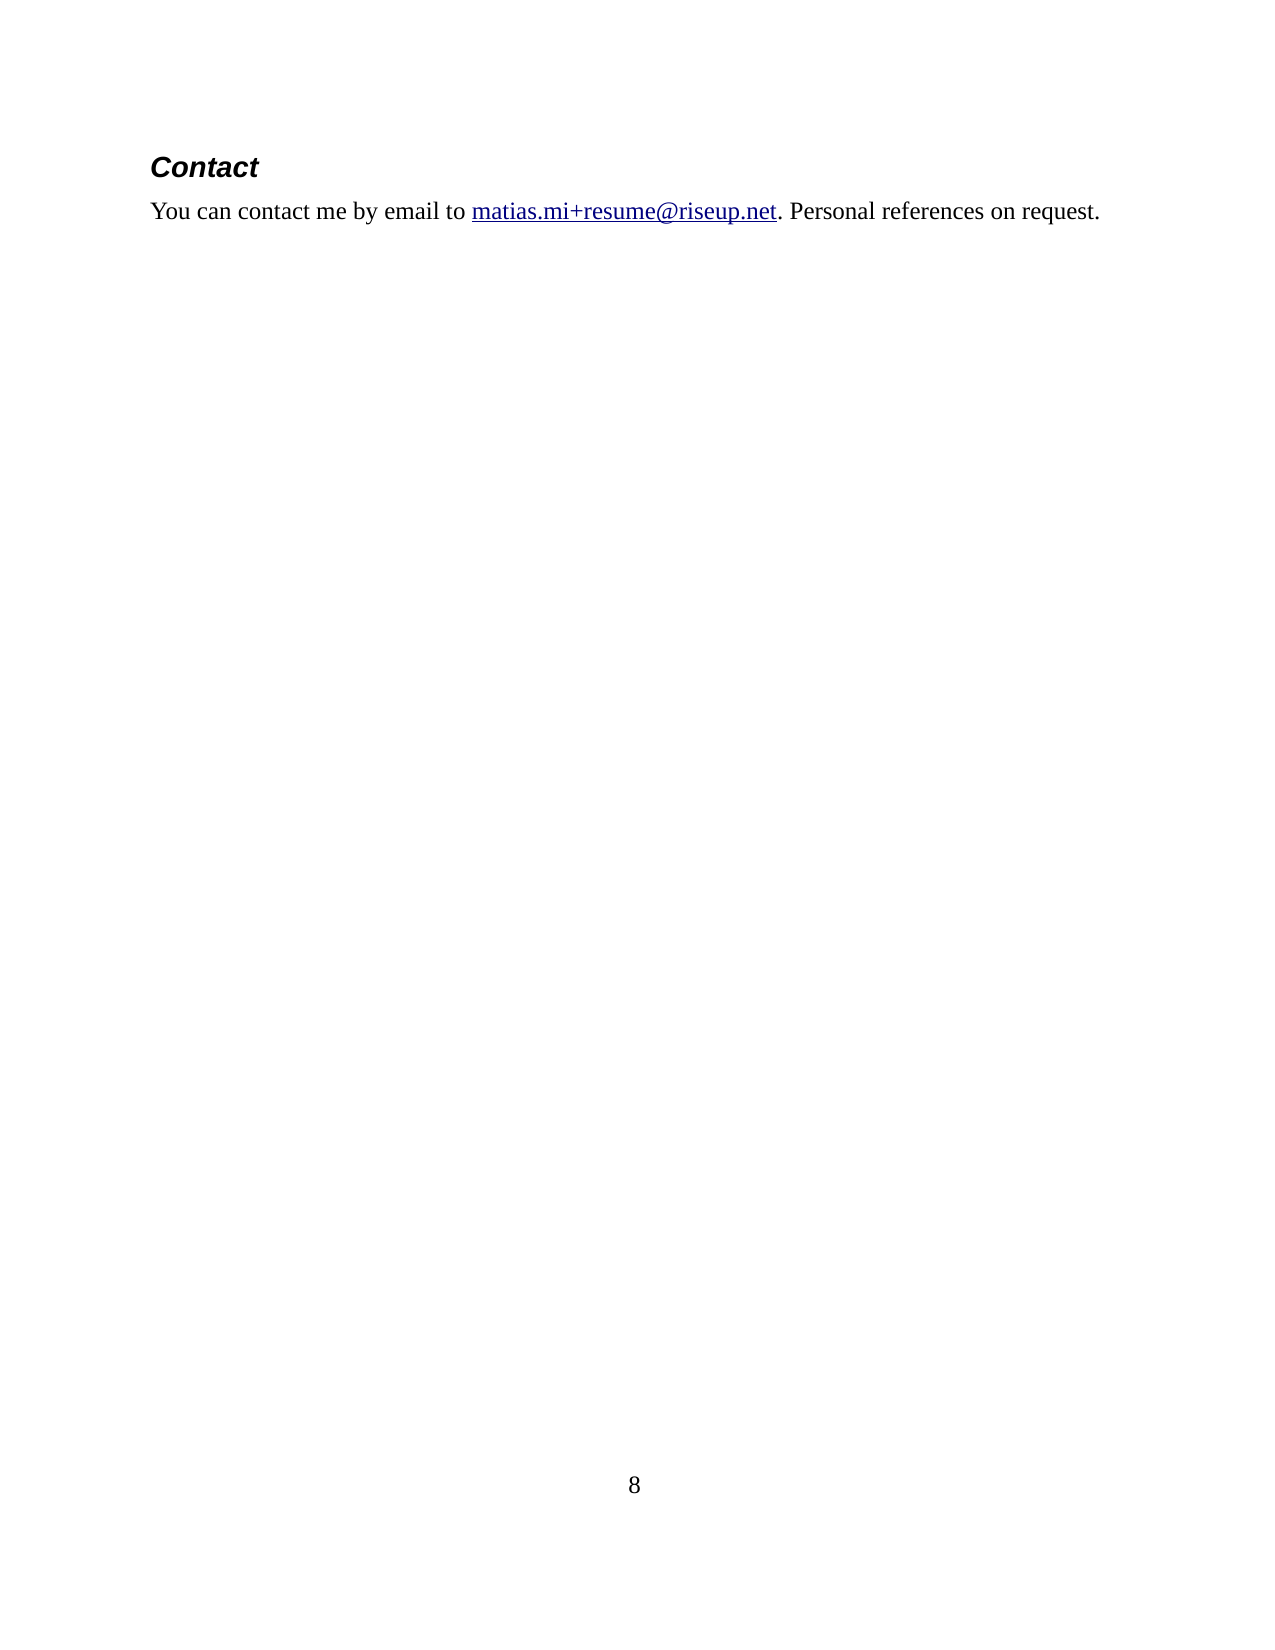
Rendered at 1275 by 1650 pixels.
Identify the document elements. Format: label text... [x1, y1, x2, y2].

text You can contact me by email to matias.mi+resume@riseup.net. Personal references on request. [150, 196, 1125, 225]
subtitle Contact [150, 150, 1125, 183]
